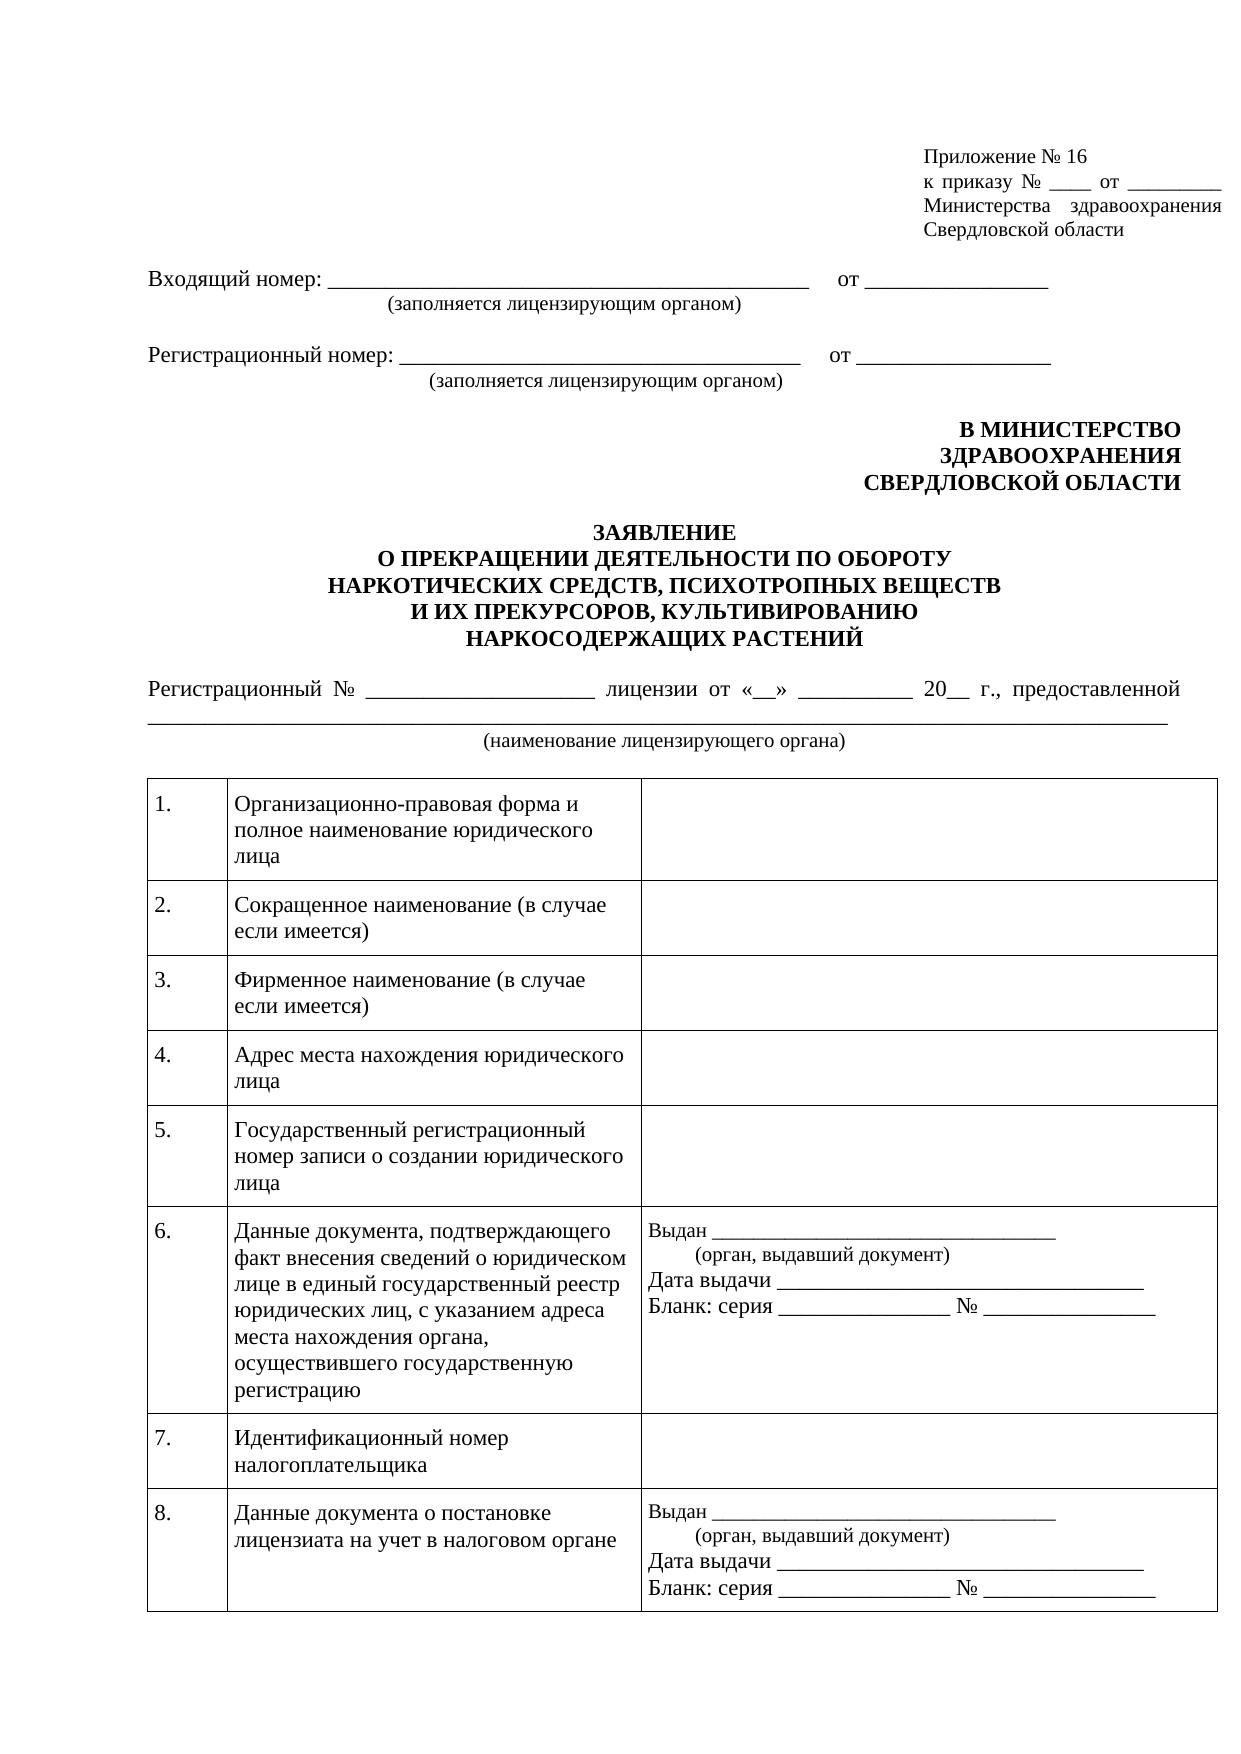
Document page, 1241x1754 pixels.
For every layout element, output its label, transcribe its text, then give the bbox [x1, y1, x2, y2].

text ЗАЯВЛЕНИЕ [148, 519, 1181, 546]
table_header 1. [148, 779, 227, 879]
table_cell Выдан _________________________________ (орган, выдавший документ) Дата выдачи ________________________________ Бланк: серия _______________ № _______________ [642, 1207, 1217, 1413]
table_cell [642, 1031, 1217, 1104]
table_cell 8. [148, 1489, 227, 1611]
text В МИНИСТЕРСТВО [148, 416, 1181, 442]
text О ПРЕКРАЩЕНИИ ДЕЯТЕЛЬНОСТИ ПО ОБОРОТУ [148, 546, 1181, 572]
table_cell Данные документа, подтверждающего факт внесения сведений о юридическом лице в единый государственный реестр юридических лиц, с указанием адреса места нахождения органа, осуществившего государственную регистрацию [228, 1207, 641, 1413]
table_header Приложение № 16 к приказу № ____ от _________ Министерства здравоохранения Свердловской области [912, 145, 1233, 265]
text (заполняется лицензирующим органом) [148, 368, 1181, 392]
table_cell [642, 1106, 1217, 1206]
text (заполняется лицензирующим органом) [148, 291, 1181, 315]
text ЗДРАВООХРАНЕНИЯ [148, 442, 1181, 469]
text Регистрационный номер: ___________________________________ от _________________ [148, 342, 1181, 368]
table_cell Данные документа о постановке лицензиата на учет в налоговом органе [228, 1489, 641, 1611]
text И ИХ ПРЕКУРСОРОВ, КУЛЬТИВИРОВАНИЮ [148, 598, 1181, 624]
table_cell Адрес места нахождения юридического лица [228, 1031, 641, 1104]
table_cell 2. [148, 881, 227, 954]
text Регистрационный № ____________________ лицензии от «__» __________ 20__ г., предоставленной _________________________________________________________________________________________ [148, 675, 1181, 728]
table_cell 7. [148, 1414, 227, 1488]
table_cell 6. [148, 1207, 227, 1413]
table_cell [642, 956, 1217, 1029]
text (наименование лицензирующего органа) [148, 728, 1181, 752]
text НАРКОСОДЕРЖАЩИХ РАСТЕНИЙ [148, 624, 1181, 651]
table_cell 3. [148, 956, 227, 1029]
table_cell Фирменное наименование (в случае если имеется) [228, 956, 641, 1029]
table_cell [642, 881, 1217, 954]
table_header Организационно-правовая форма и полное наименование юридического лица [228, 779, 641, 879]
text Входящий номер: __________________________________________ от ________________ [148, 265, 1181, 291]
table_cell Выдан _________________________________ (орган, выдавший документ) Дата выдачи ________________________________ Бланк: серия _______________ № _______________ [642, 1489, 1217, 1611]
table_cell 4. [148, 1031, 227, 1104]
table_cell Идентификационный номер налогоплательщика [228, 1414, 641, 1488]
text НАРКОТИЧЕСКИХ СРЕДСТВ, ПСИХОТРОПНЫХ ВЕЩЕСТВ [148, 572, 1181, 598]
text СВЕРДЛОВСКОЙ ОБЛАСТИ [148, 469, 1181, 495]
table_cell 5. [148, 1106, 227, 1206]
table_cell [642, 1414, 1217, 1488]
table_header [148, 145, 912, 265]
table_header [642, 779, 1217, 879]
table_cell Государственный регистрационный номер записи о создании юридического лица [228, 1106, 641, 1206]
table_cell Сокращенное наименование (в случае если имеется) [228, 881, 641, 954]
